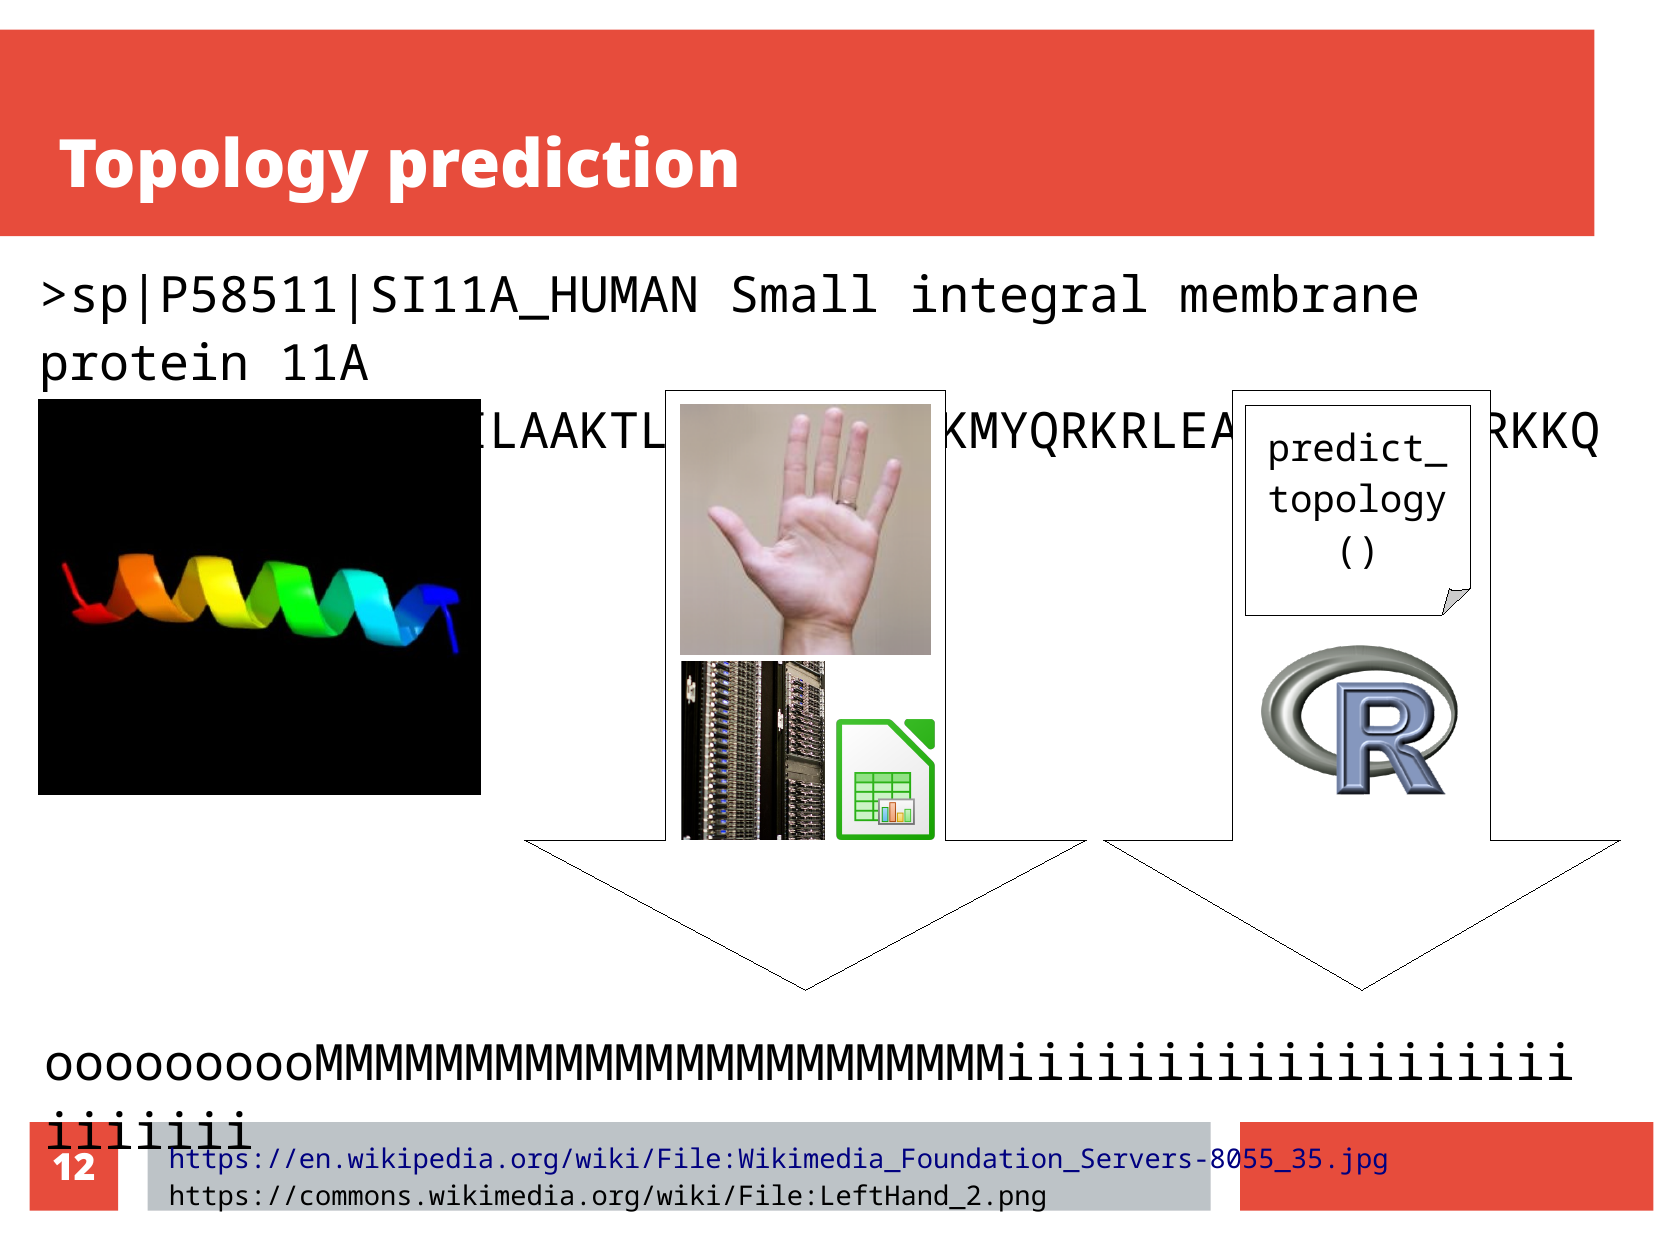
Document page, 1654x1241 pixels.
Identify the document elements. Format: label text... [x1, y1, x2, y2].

picture [681, 661, 946, 841]
picture [680, 404, 931, 655]
text_box [1103, 390, 1621, 991]
text_box [524, 390, 1087, 991]
text_box >sp|P58511|SI11A_HUMAN Small integral membrane protein 11A MNWKVLEHVPLLLYILAAKTLILCLTFAGVKMYQRKRLEAKQQKLEAERKKQSEKKDN [24, 251, 1636, 370]
text_box oooooooooMMMMMMMMMMMMMMMMMMMMMMMiiiiiiiiiiiiiiiiiiiiiiiiii [30, 1020, 1606, 1096]
picture [1260, 644, 1458, 796]
picture [476, 416, 481, 445]
title Topology prediction [59, 59, 1595, 207]
text_box predict_ topology() [1245, 405, 1471, 616]
text_box https://en.wikipedia.org/wiki/File:Wikimedia_Foundation_Servers-8055_35.jpg https://commons.wikimedia.org/wiki/File:LeftHand_2.png [154, 1132, 1197, 1202]
picture [38, 399, 481, 796]
